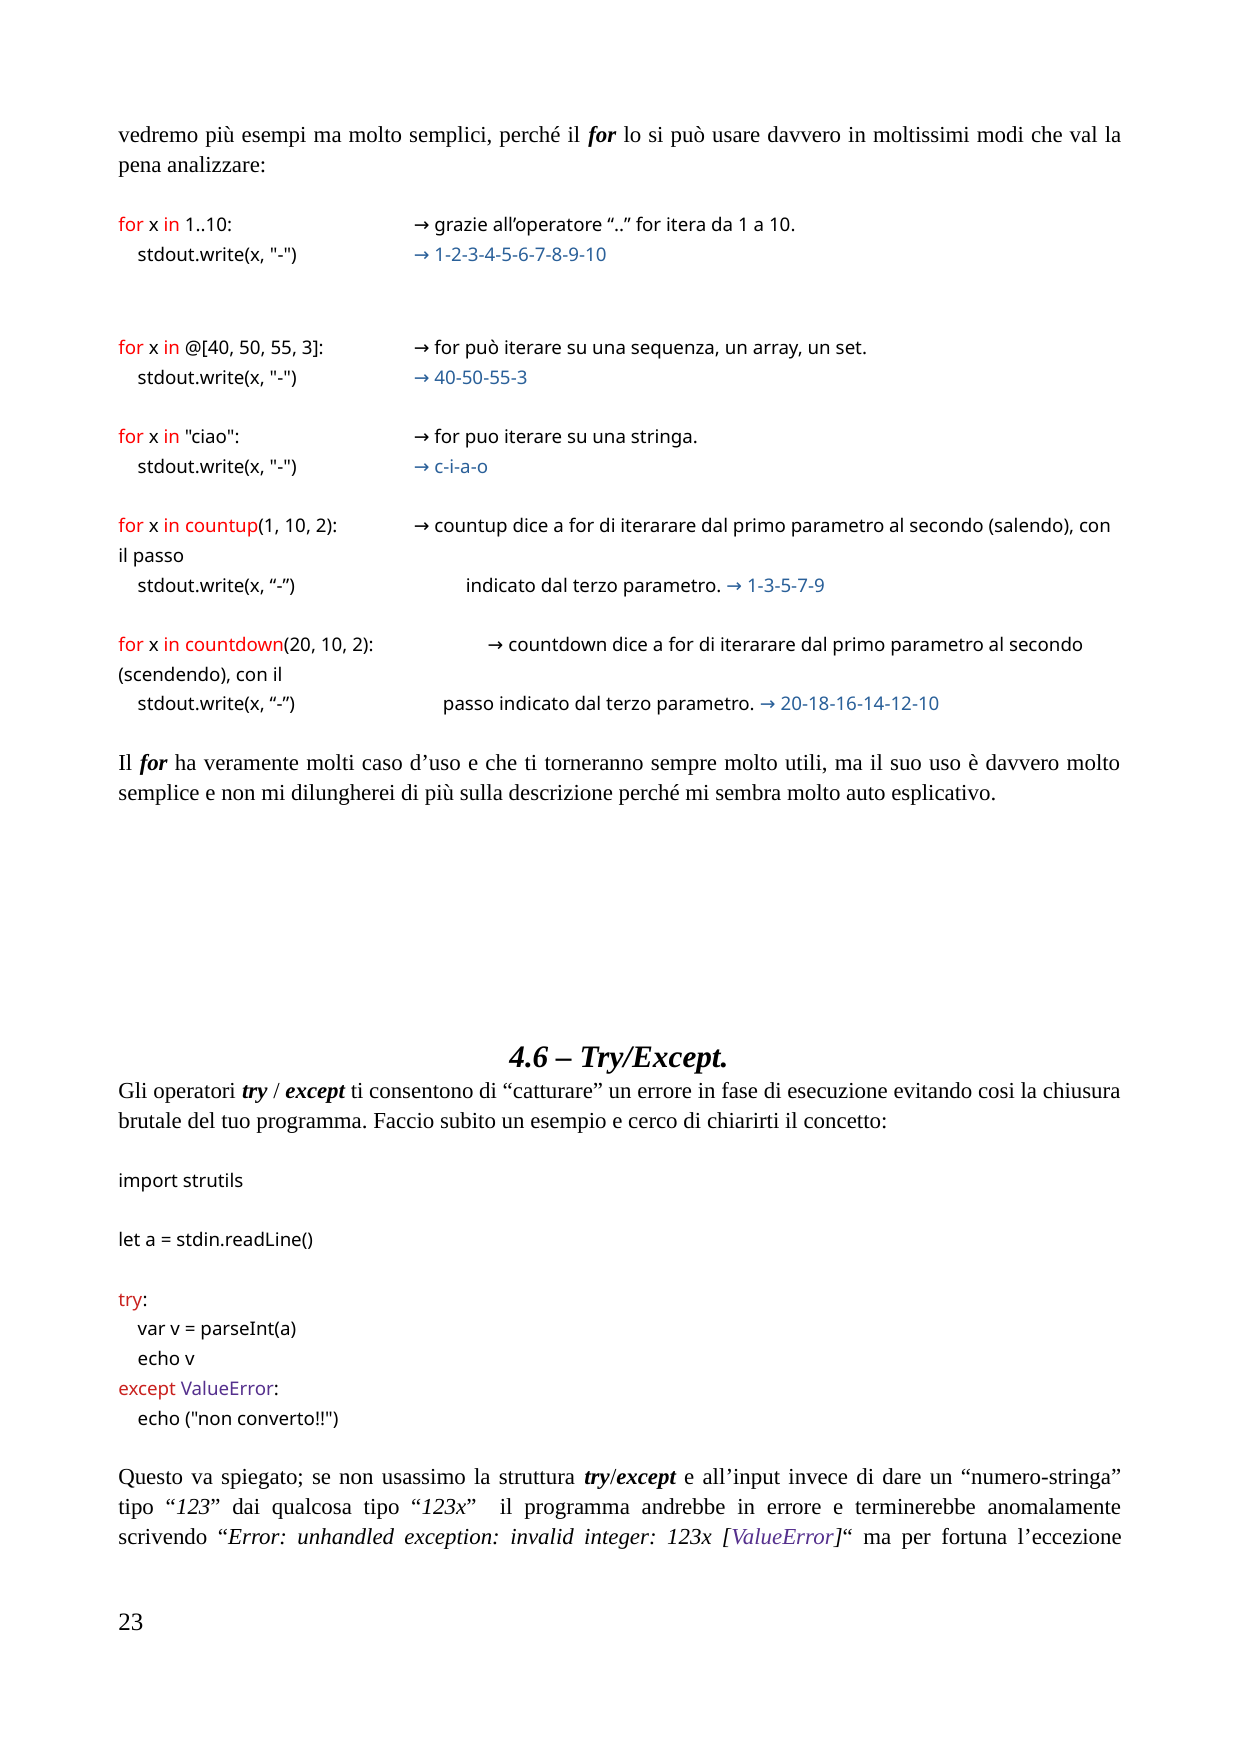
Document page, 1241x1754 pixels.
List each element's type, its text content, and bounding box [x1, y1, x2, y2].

text stdout.write(x, "-") → 40-50-55-3 [118, 360, 1122, 390]
text try: [118, 1282, 1122, 1312]
text for x in "ciao": → for puo iterare su una stringa. [118, 419, 1122, 449]
text vedremo più esempi ma molto semplici, perché il for lo si può usare davvero in moltissimi modi che val la pena analizzare: [118, 118, 1122, 177]
text stdout.write(x, "-") → 1-2-3-4-5-6-7-8-9-10 [118, 237, 1122, 301]
text let a = stdin.readLine() [118, 1222, 1122, 1252]
text Gli operatori try / except ti consentono di “catturare” un errore in fase di esecuzione evitando cosi la chiusura brutale del tuo programma. Faccio subito un esempio e cerco di chiarirti il concetto: [118, 1074, 1122, 1133]
text 4.6 – Try/Except. [118, 1038, 1122, 1074]
text except ValueError: [118, 1371, 1122, 1401]
text var v = parseInt(a) [118, 1312, 1122, 1341]
text import strutils [118, 1163, 1122, 1193]
text echo v [118, 1341, 1122, 1371]
text Questo va spiegato; se non usassimo la struttura try/except e all’input invece di dare un “numero-stringa” tipo “123” dai qualcosa tipo “123x” il programma andrebbe in errore e terminerebbe anomalamente scrivendo “Error: unhandled exception: invalid integer: 123x [ValueError]“ ma per fortuna l’eccezione [118, 1460, 1122, 1549]
text stdout.write(x, “-”) indicato dal terzo parametro. → 1-3-5-7-9 [118, 568, 1122, 597]
text echo ("non converto!!") [118, 1401, 1122, 1430]
text Il for ha veramente molti caso d’uso e che ti torneranno sempre molto utili, ma il suo uso è davvero molto semplice e non mi dilungherei di più sulla descrizione perché mi sembra molto auto esplicativo. [118, 746, 1122, 805]
text for x in countup(1, 10, 2): → countup dice a for di iterarare dal primo parametro al secondo (salendo), con il passo [118, 508, 1122, 568]
text for x in @[40, 50, 55, 3]: → for può iterare su una sequenza, un array, un set. [118, 330, 1122, 360]
text stdout.write(x, “-”) passo indicato dal terzo parametro. → 20-18-16-14-12-10 [118, 687, 1122, 716]
text for x in countdown(20, 10, 2): → countdown dice a for di iterarare dal primo parametro al secondo (scendendo), con il [118, 627, 1122, 687]
text stdout.write(x, "-") → c-i-a-o [118, 449, 1122, 479]
text for x in 1..10: → grazie all’operatore “..” for itera da 1 a 10. [118, 207, 1122, 237]
